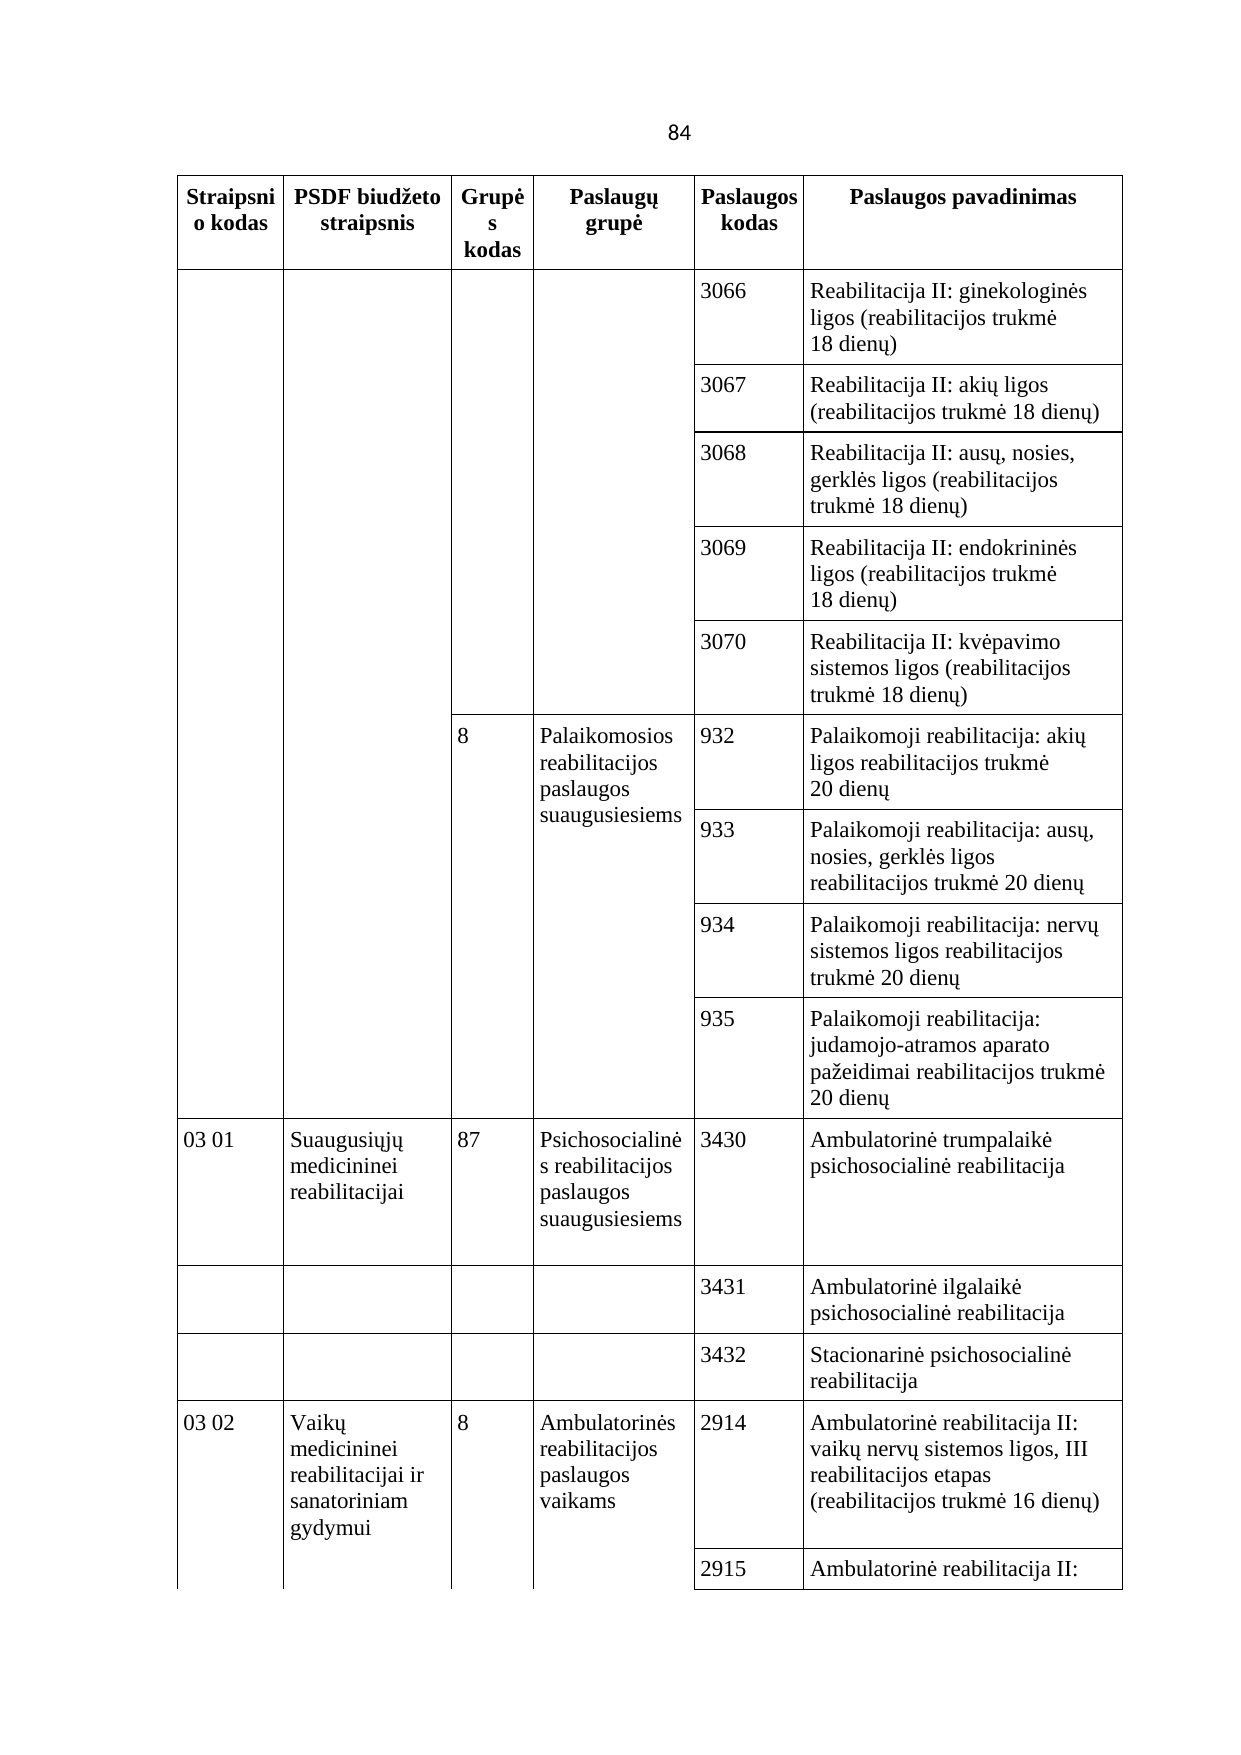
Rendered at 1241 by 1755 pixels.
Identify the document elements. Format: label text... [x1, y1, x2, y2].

table_header Paslaugos kodas [695, 176, 803, 269]
table_cell [534, 997, 694, 1118]
table_cell Suaugusiųjų medicininei reabilitacijai [284, 1119, 451, 1264]
table_cell Palaikomoji reabilitacija: ausų, nosies, gerklės ligos reabilitacijos trukmė 20 dienų [804, 810, 1122, 903]
table_cell 3069 [695, 527, 803, 620]
table_header Straipsnio kodas [178, 176, 283, 269]
table_cell 3066 [695, 270, 803, 363]
table_cell [452, 1548, 533, 1589]
table_cell [284, 1266, 451, 1332]
table_cell 3430 [695, 1119, 803, 1264]
table_cell [178, 270, 283, 363]
table_cell Psichosocialinės reabilitacijos paslaugos suaugusiesiems [534, 1119, 694, 1264]
table_cell Reabilitacija II: ausų, nosies, gerklės ligos (reabilitacijos trukmė 18 dienų) [804, 433, 1122, 526]
table_cell Reabilitacija II: kvėpavimo sistemos ligos (reabilitacijos trukmė 18 dienų) [804, 621, 1122, 714]
table_cell 2914 [695, 1401, 803, 1547]
table_cell [452, 431, 533, 526]
table_cell [452, 620, 533, 714]
table_cell [284, 431, 451, 526]
table_cell [534, 1334, 694, 1400]
table_cell [178, 620, 283, 714]
table_cell 3067 [695, 365, 803, 431]
table_header PSDF biudžeto straipsnis [284, 176, 451, 269]
table_cell [178, 1548, 283, 1589]
table_cell Palaikomoji reabilitacija: nervų sistemos ligos reabilitacijos trukmė 20 dienų [804, 904, 1122, 997]
table_cell [534, 1266, 694, 1332]
table_cell [534, 431, 694, 526]
table_cell [284, 903, 451, 997]
table_cell [452, 526, 533, 620]
table_cell 03 02 [178, 1401, 283, 1547]
table_cell [178, 714, 283, 808]
table_cell [534, 364, 694, 431]
table_cell 03 01 [178, 1119, 283, 1264]
table_cell Ambulatorinė ilgalaikė psichosocialinė reabilitacija [804, 1266, 1122, 1332]
table_cell Ambulatorinės reabilitacijos paslaugos vaikams [534, 1401, 694, 1547]
table_cell Ambulatorinė reabilitacija II: [804, 1549, 1122, 1589]
table_cell 3432 [695, 1334, 803, 1400]
table_cell [452, 809, 533, 903]
table_cell Stacionarinė psichosocialinė reabilitacija [804, 1334, 1122, 1400]
table_cell 8 [452, 1401, 533, 1547]
table_cell [284, 997, 451, 1118]
table_cell [284, 1334, 451, 1400]
table_cell 932 [695, 715, 803, 808]
table_cell [452, 997, 533, 1118]
table_cell [178, 997, 283, 1118]
table_cell [534, 903, 694, 997]
table_cell [284, 809, 451, 903]
table_cell 3068 [695, 433, 803, 526]
table_cell Ambulatorinė reabilitacija II: vaikų nervų sistemos ligos, III reabilitacijos etapas (reabilitacijos trukmė 16 dienų) [804, 1401, 1122, 1547]
table_cell Ambulatorinė trumpalaikė psichosocialinė reabilitacija [804, 1119, 1122, 1264]
table_cell [534, 270, 694, 363]
table_cell 2915 [695, 1549, 803, 1589]
table_cell [452, 270, 533, 363]
table_cell [178, 526, 283, 620]
table_cell [452, 364, 533, 431]
table_cell Palaikomoji reabilitacija: judamojo-atramos aparato pažeidimai reabilitacijos trukmė 20 dienų [804, 998, 1122, 1118]
table_cell [534, 1548, 694, 1589]
table_cell 8 [452, 715, 533, 808]
table_cell [452, 1266, 533, 1332]
table_cell [178, 1334, 283, 1400]
table_cell [178, 1266, 283, 1332]
table_cell Palaikomoji reabilitacija: akių ligos reabilitacijos trukmė 20 dienų [804, 715, 1122, 808]
table_header Grupės kodas [452, 176, 533, 269]
table_cell [534, 620, 694, 714]
table_cell Vaikų medicininei reabilitacijai ir sanatoriniam gydymui [284, 1401, 451, 1547]
table_cell [284, 270, 451, 363]
table_header Paslaugų grupė [534, 176, 694, 269]
table_cell [284, 1548, 451, 1589]
table_cell [284, 714, 451, 808]
table_cell [452, 1334, 533, 1400]
table_cell 933 [695, 810, 803, 903]
table_cell Reabilitacija II: akių ligos (reabilitacijos trukmė 18 dienų) [804, 365, 1122, 431]
table_cell 87 [452, 1119, 533, 1264]
table_cell [284, 364, 451, 431]
table_cell Reabilitacija II: ginekologinės ligos (reabilitacijos trukmė 18 dienų) [804, 270, 1122, 363]
table_cell Palaikomosios reabilitacijos paslaugos suaugusiesiems [534, 715, 694, 903]
table_header Paslaugos pavadinimas [804, 176, 1122, 269]
table_cell [452, 903, 533, 997]
table_cell [178, 809, 283, 903]
table_cell [534, 526, 694, 620]
table_cell 934 [695, 904, 803, 997]
table_cell [178, 903, 283, 997]
table_cell 935 [695, 998, 803, 1118]
table_cell 3070 [695, 621, 803, 714]
table_cell [178, 364, 283, 431]
table_cell Reabilitacija II: endokrininės ligos (reabilitacijos trukmė 18 dienų) [804, 527, 1122, 620]
table_cell [284, 620, 451, 714]
table_cell [178, 431, 283, 526]
table_cell 3431 [695, 1266, 803, 1332]
table_cell [284, 526, 451, 620]
